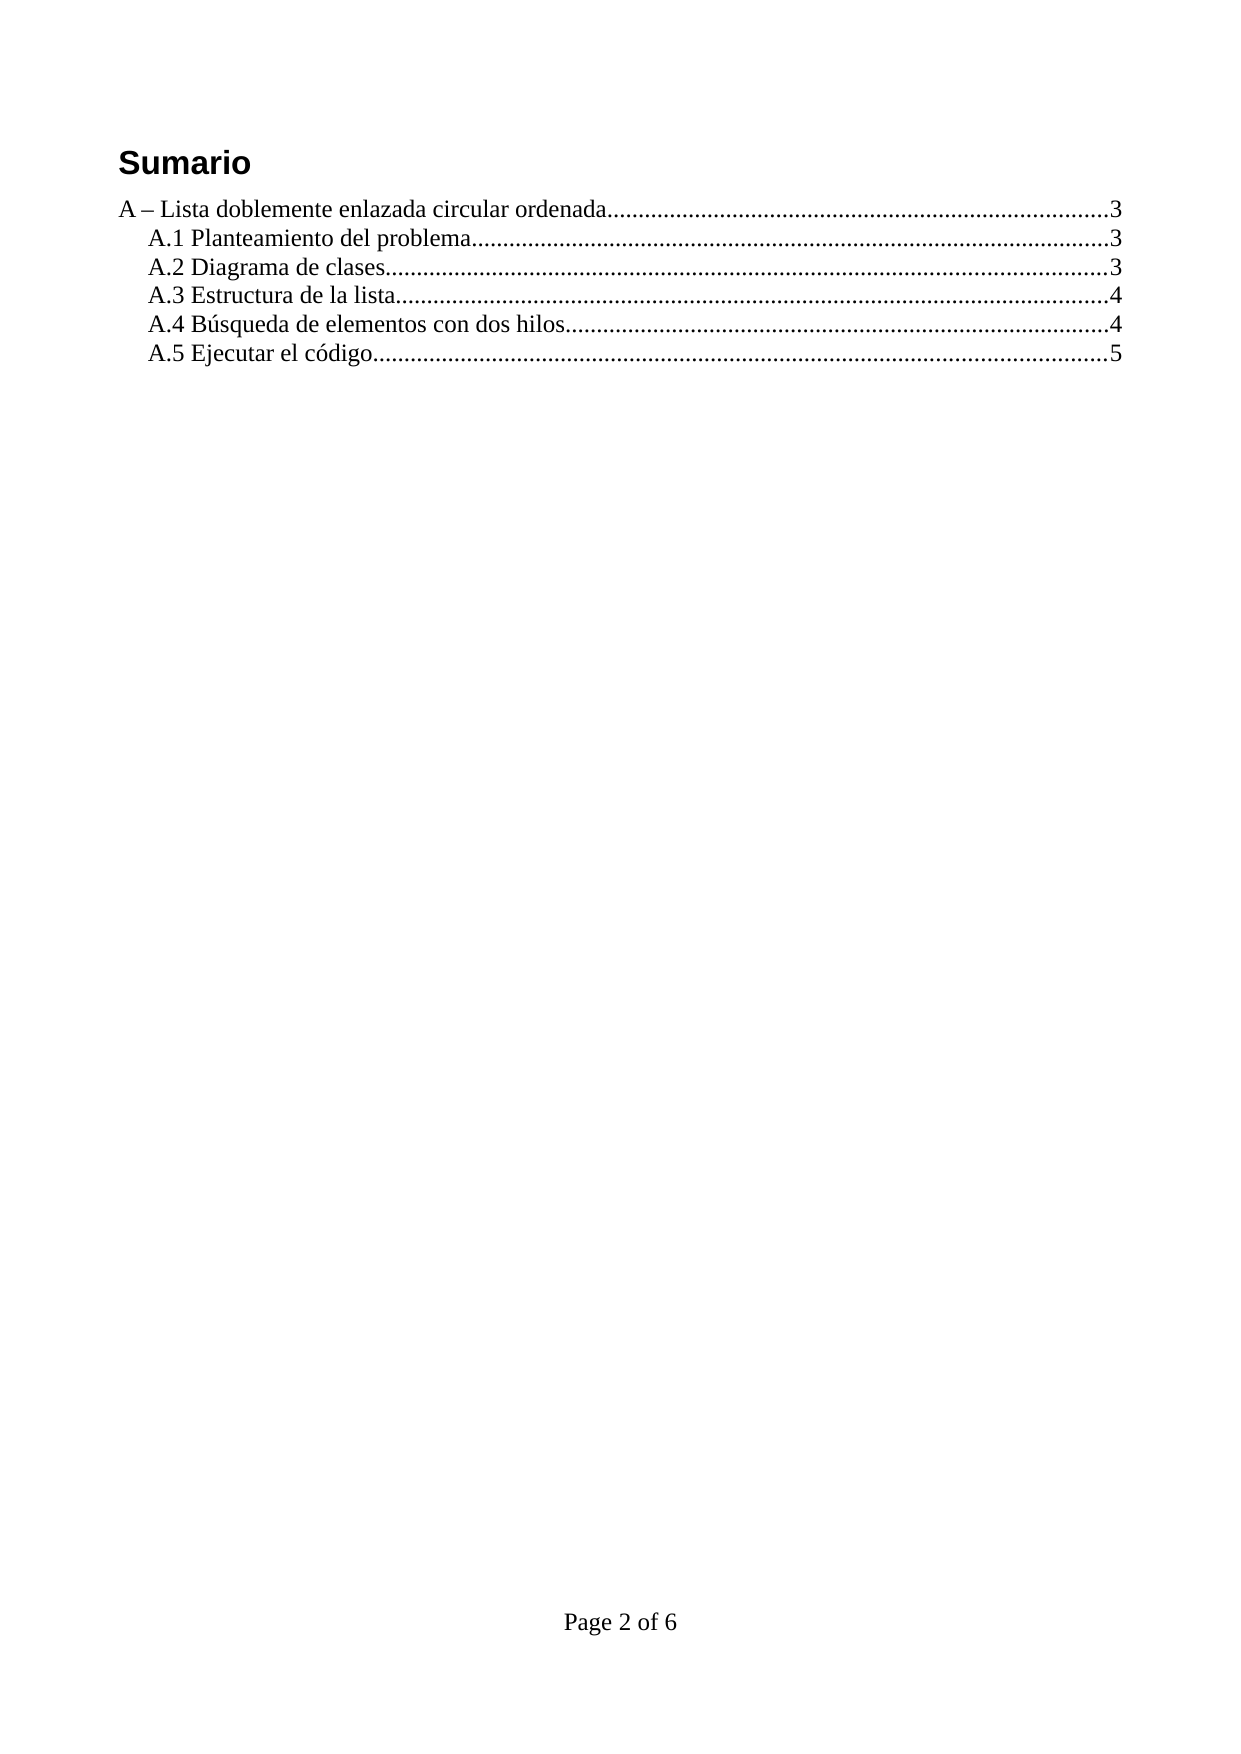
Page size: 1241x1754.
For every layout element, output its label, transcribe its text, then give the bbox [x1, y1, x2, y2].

text A.1 Planteamiento del problema 3 [148, 223, 1122, 252]
text A.2 Diagrama de clases 3 [148, 252, 1122, 280]
text A.4 Búsqueda de elementos con dos hilos 4 [148, 309, 1122, 338]
text A.5 Ejecutar el código 5 [148, 338, 1122, 367]
subtitle Sumario [118, 143, 1122, 182]
text A.3 Estructura de la lista 4 [148, 280, 1122, 309]
text A – Lista doblemente enlazada circular ordenada 3 [118, 194, 1122, 223]
